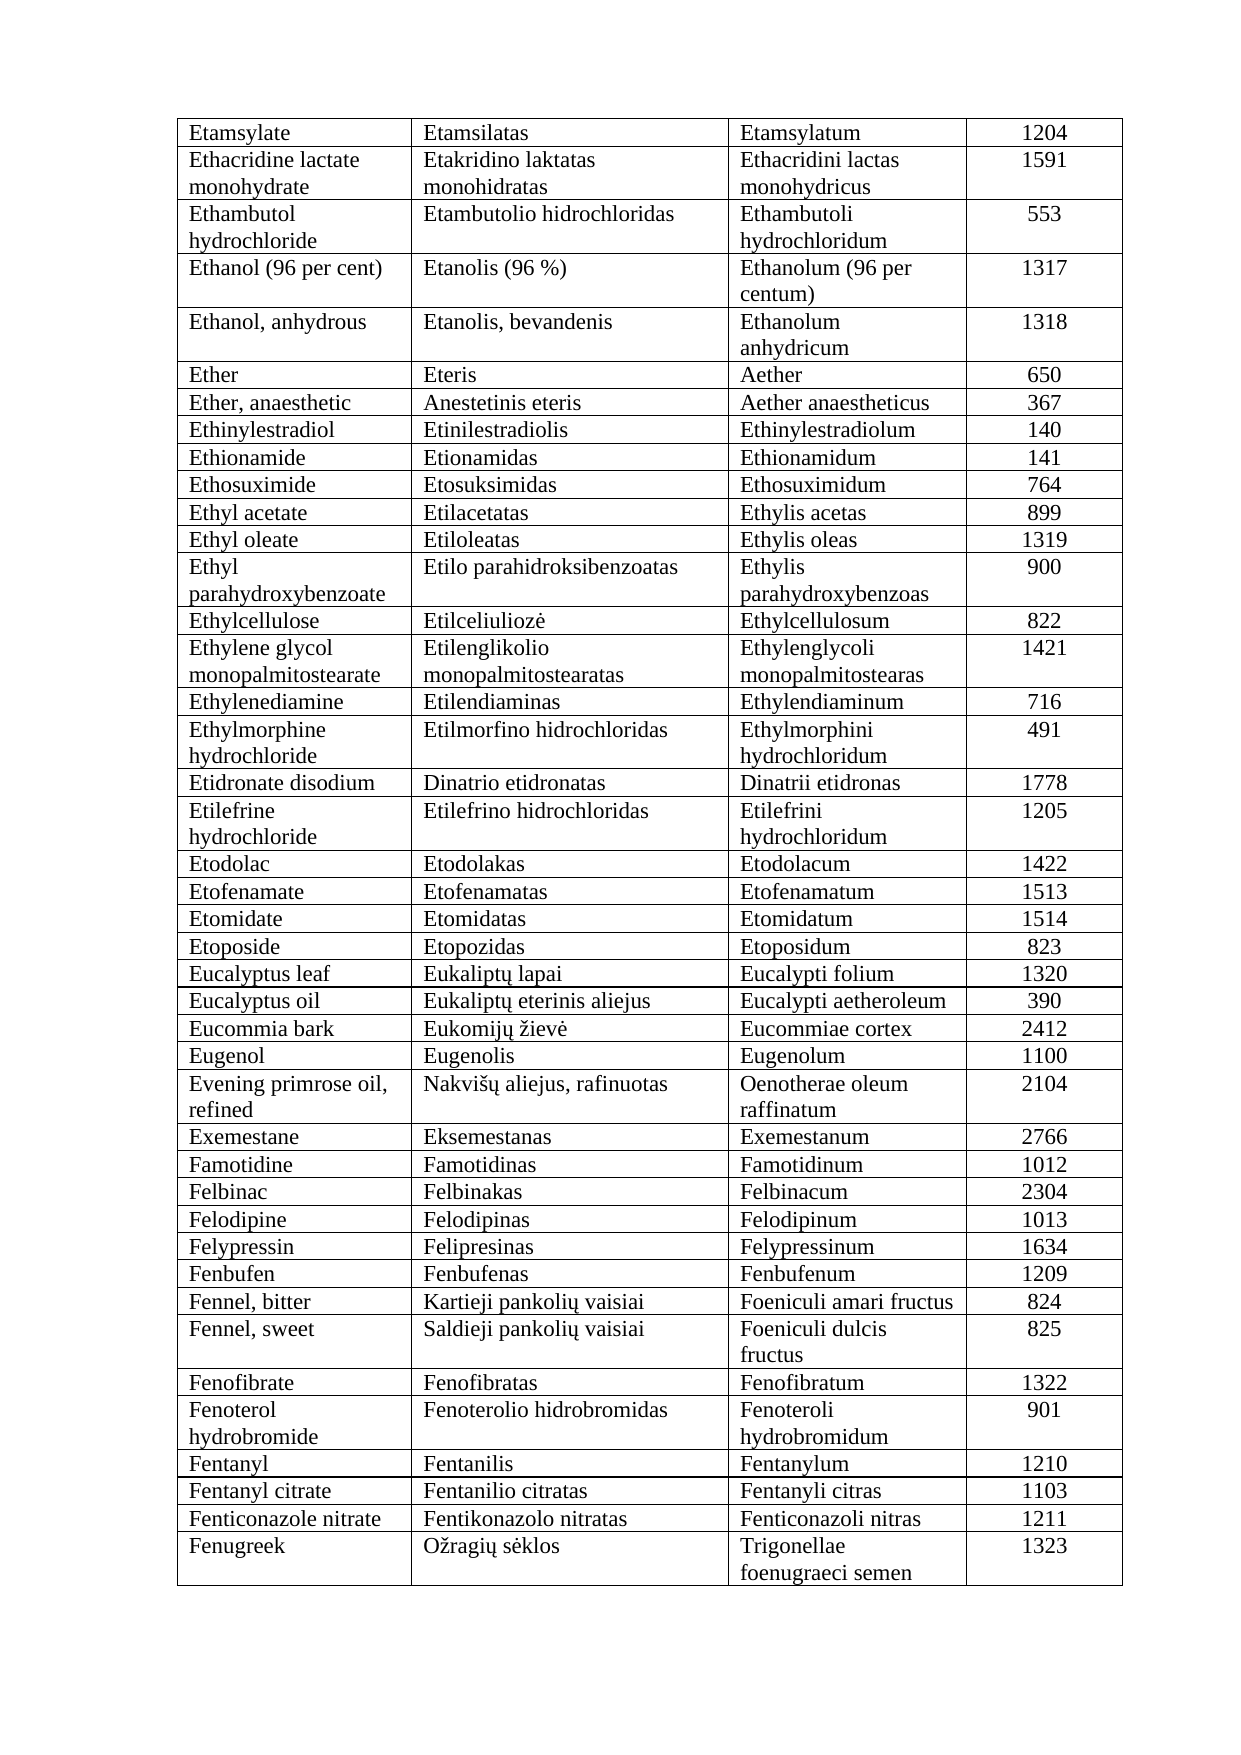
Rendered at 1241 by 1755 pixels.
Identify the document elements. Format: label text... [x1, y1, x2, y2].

table_cell 1317 [967, 254, 1122, 307]
table_cell 141 [967, 444, 1122, 470]
table_cell Eugenolum [729, 1042, 966, 1069]
table_cell 1100 [967, 1042, 1122, 1069]
table_cell Ether [178, 362, 411, 388]
table_cell Ethylmorphini hydrochloridum [729, 716, 966, 768]
table_cell Felbinacum [729, 1178, 966, 1204]
table_cell 1013 [967, 1206, 1122, 1232]
table_cell 2766 [967, 1124, 1122, 1150]
table_cell Eteris [412, 362, 728, 388]
table_cell 1318 [967, 308, 1122, 361]
table_cell Fenofibratum [729, 1369, 966, 1395]
table_cell Fenugreek [178, 1532, 411, 1585]
table_cell Fenticonazoli nitras [729, 1505, 966, 1531]
table_cell 2304 [967, 1178, 1122, 1204]
table_cell Dinatrii etidronas [729, 769, 966, 796]
table_cell Fenofibrate [178, 1369, 411, 1395]
table_cell 1103 [967, 1478, 1122, 1504]
table_cell 1320 [967, 960, 1122, 986]
table_cell Ethosuximide [178, 471, 411, 497]
table_cell Etilefrini hydrochloridum [729, 797, 966, 849]
table_cell 899 [967, 499, 1122, 525]
table_cell 1634 [967, 1233, 1122, 1259]
table_cell Exemestanum [729, 1124, 966, 1150]
table_cell Ethanolum (96 per centum) [729, 254, 966, 307]
table_cell Etodolacum [729, 851, 966, 877]
table_cell Ethylcellulosum [729, 607, 966, 633]
table_cell Etoposidum [729, 933, 966, 959]
table_cell Etilo parahidroksibenzoatas [412, 553, 728, 606]
table_cell Eucalypti aetheroleum [729, 988, 966, 1014]
table_cell Etamsilatas [412, 119, 728, 146]
table_cell Famotidinum [729, 1151, 966, 1177]
table_cell 553 [967, 200, 1122, 253]
table_cell Eucommia bark [178, 1015, 411, 1041]
table_cell 650 [967, 362, 1122, 388]
table_cell Etomidatas [412, 905, 728, 932]
table_cell Etidronate disodium [178, 769, 411, 796]
table_cell 1211 [967, 1505, 1122, 1531]
table_cell Ethacridini lactas monohydricus [729, 147, 966, 199]
table_cell Etamsylate [178, 119, 411, 146]
table_cell Ethylis oleas [729, 526, 966, 552]
table_cell 1422 [967, 851, 1122, 877]
table_cell Ethambutoli hydrochloridum [729, 200, 966, 253]
table_cell Ethacridine lactate monohydrate [178, 147, 411, 199]
table_cell 2104 [967, 1070, 1122, 1122]
table_cell Etofenamatum [729, 878, 966, 904]
table_cell 1210 [967, 1450, 1122, 1476]
table_cell Foeniculi amari fructus [729, 1288, 966, 1314]
table_cell 824 [967, 1288, 1122, 1314]
table_cell Trigonellae foenugraeci semen [729, 1532, 966, 1585]
table_cell Eucalyptus oil [178, 988, 411, 1014]
table_cell Fenticonazole nitrate [178, 1505, 411, 1531]
table_cell Ethyl parahydroxybenzoate [178, 553, 411, 606]
table_cell Felodipinum [729, 1206, 966, 1232]
table_cell Famotidinas [412, 1151, 728, 1177]
table_cell Eugenol [178, 1042, 411, 1069]
table_cell Ethambutol hydrochloride [178, 200, 411, 253]
table_cell Felodipine [178, 1206, 411, 1232]
table_cell Etopozidas [412, 933, 728, 959]
table_cell Felodipinas [412, 1206, 728, 1232]
table_cell Fenoterol hydrobromide [178, 1396, 411, 1449]
table_cell Etofenamatas [412, 878, 728, 904]
table_cell Felypressinum [729, 1233, 966, 1259]
table_cell 764 [967, 471, 1122, 497]
table_cell Fentanilis [412, 1450, 728, 1476]
table_cell Ethylis acetas [729, 499, 966, 525]
table_cell Ether, anaesthetic [178, 389, 411, 415]
table_cell Fenoteroli hydrobromidum [729, 1396, 966, 1449]
table_cell 825 [967, 1315, 1122, 1368]
table_cell Etomidate [178, 905, 411, 932]
table_cell 1204 [967, 119, 1122, 146]
table_cell Ethanol (96 per cent) [178, 254, 411, 307]
table_cell Foeniculi dulcis fructus [729, 1315, 966, 1368]
table_cell Etilmorfino hidrochloridas [412, 716, 728, 768]
table_cell 1591 [967, 147, 1122, 199]
table_cell Fentikonazolo nitratas [412, 1505, 728, 1531]
table_cell Fentanyli citras [729, 1478, 966, 1504]
table_cell Ožragių sėklos [412, 1532, 728, 1585]
table_cell Ethylcellulose [178, 607, 411, 633]
table_cell Fenbufen [178, 1260, 411, 1287]
table_cell Felbinac [178, 1178, 411, 1204]
table_cell Ethylene glycol monopalmitostearate [178, 635, 411, 687]
table_cell Dinatrio etidronatas [412, 769, 728, 796]
table_cell 1322 [967, 1369, 1122, 1395]
table_cell 1323 [967, 1532, 1122, 1585]
table_cell 140 [967, 416, 1122, 443]
table_cell Etodolakas [412, 851, 728, 877]
table_cell Etilacetatas [412, 499, 728, 525]
table_cell 1513 [967, 878, 1122, 904]
table_cell Etambutolio hidrochloridas [412, 200, 728, 253]
table_cell Etiloleatas [412, 526, 728, 552]
table_cell Fentanylum [729, 1450, 966, 1476]
table_cell Fentanyl [178, 1450, 411, 1476]
table_cell Ethosuximidum [729, 471, 966, 497]
table_cell Eucommiae cortex [729, 1015, 966, 1041]
table_cell Etilefrine hydrochloride [178, 797, 411, 849]
table_cell Ethylendiaminum [729, 688, 966, 714]
table_cell Etofenamate [178, 878, 411, 904]
table_cell Fennel, sweet [178, 1315, 411, 1368]
table_cell Ethinylestradiolum [729, 416, 966, 443]
table_cell Felypressin [178, 1233, 411, 1259]
table_cell Etakridino laktatas monohidratas [412, 147, 728, 199]
table_cell 1319 [967, 526, 1122, 552]
table_cell 2412 [967, 1015, 1122, 1041]
table_cell Oenotherae oleum raffinatum [729, 1070, 966, 1122]
table_cell 367 [967, 389, 1122, 415]
table_cell Felipresinas [412, 1233, 728, 1259]
table_cell Etinilestradiolis [412, 416, 728, 443]
table_cell 390 [967, 988, 1122, 1014]
table_cell Etanolis, bevandenis [412, 308, 728, 361]
table_cell Ethanol, anhydrous [178, 308, 411, 361]
table_cell Fenbufenum [729, 1260, 966, 1287]
table_cell 1012 [967, 1151, 1122, 1177]
table_cell 716 [967, 688, 1122, 714]
table_cell Ethylmorphine hydrochloride [178, 716, 411, 768]
table_cell Fentanyl citrate [178, 1478, 411, 1504]
table_cell Aether [729, 362, 966, 388]
table_cell Ethylenglycoli monopalmitostearas [729, 635, 966, 687]
table_cell Eucalyptus leaf [178, 960, 411, 986]
table_cell Etionamidas [412, 444, 728, 470]
table_cell Etamsylatum [729, 119, 966, 146]
table_cell Ethylenediamine [178, 688, 411, 714]
table_cell Evening primrose oil, refined [178, 1070, 411, 1122]
table_cell Felbinakas [412, 1178, 728, 1204]
table_cell 901 [967, 1396, 1122, 1449]
table_cell Kartieji pankolių vaisiai [412, 1288, 728, 1314]
table_cell 1778 [967, 769, 1122, 796]
table_cell Etilefrino hidrochloridas [412, 797, 728, 849]
table_cell Nakvišų aliejus, rafinuotas [412, 1070, 728, 1122]
table_cell 823 [967, 933, 1122, 959]
table_cell Eukaliptų lapai [412, 960, 728, 986]
table_cell Aether anaestheticus [729, 389, 966, 415]
table_cell Ethylis parahydroxybenzoas [729, 553, 966, 606]
table_cell 491 [967, 716, 1122, 768]
table_cell 1421 [967, 635, 1122, 687]
table_cell Fenbufenas [412, 1260, 728, 1287]
table_cell Eucalypti folium [729, 960, 966, 986]
table_cell Ethionamidum [729, 444, 966, 470]
table_cell Etilceliuliozė [412, 607, 728, 633]
table_cell Anestetinis eteris [412, 389, 728, 415]
table_cell Ethanolum anhydricum [729, 308, 966, 361]
table_cell 1205 [967, 797, 1122, 849]
table_cell Ethyl oleate [178, 526, 411, 552]
table_cell Exemestane [178, 1124, 411, 1150]
table_cell Etilendiaminas [412, 688, 728, 714]
table_cell Saldieji pankolių vaisiai [412, 1315, 728, 1368]
table_cell Etoposide [178, 933, 411, 959]
table_cell Etilenglikolio monopalmitostearatas [412, 635, 728, 687]
table_cell Ethyl acetate [178, 499, 411, 525]
table_cell Etomidatum [729, 905, 966, 932]
table_cell Fentanilio citratas [412, 1478, 728, 1504]
table_cell 900 [967, 553, 1122, 606]
table_cell Famotidine [178, 1151, 411, 1177]
table_cell Etanolis (96 %) [412, 254, 728, 307]
table_cell Eukaliptų eterinis aliejus [412, 988, 728, 1014]
table_cell 1514 [967, 905, 1122, 932]
table_cell Eksemestanas [412, 1124, 728, 1150]
table_cell 822 [967, 607, 1122, 633]
table_cell Etodolac [178, 851, 411, 877]
table_cell Eugenolis [412, 1042, 728, 1069]
table_cell Fenoterolio hidrobromidas [412, 1396, 728, 1449]
table_cell Ethionamide [178, 444, 411, 470]
table_cell Fennel, bitter [178, 1288, 411, 1314]
table_cell 1209 [967, 1260, 1122, 1287]
table_cell Fenofibratas [412, 1369, 728, 1395]
table_cell Etosuksimidas [412, 471, 728, 497]
table_cell Ethinylestradiol [178, 416, 411, 443]
table_cell Eukomijų žievė [412, 1015, 728, 1041]
